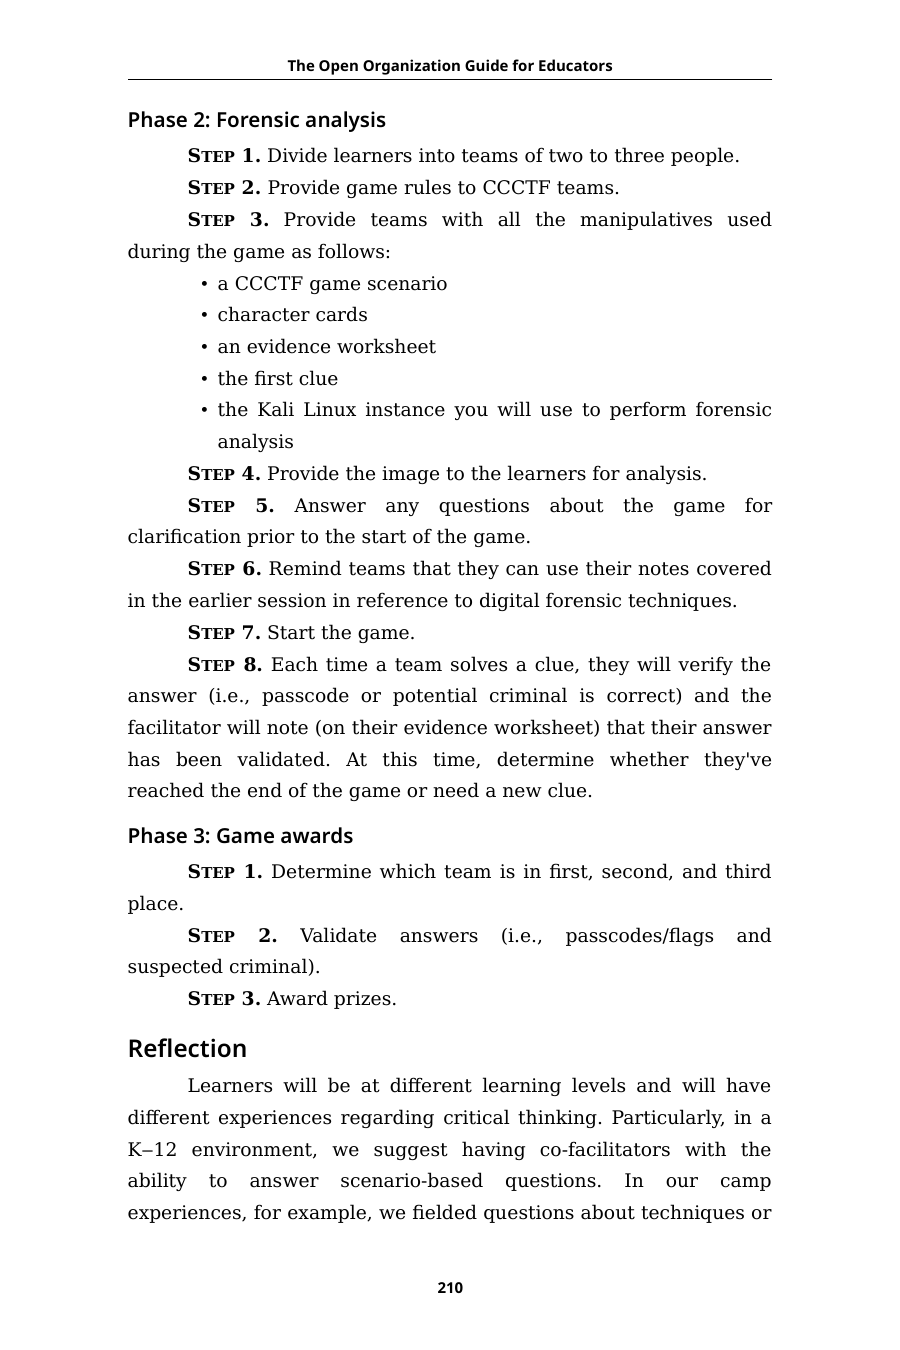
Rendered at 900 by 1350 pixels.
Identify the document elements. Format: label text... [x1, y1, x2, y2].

list the first clue [201, 368, 772, 389]
subtitle Phase 2: Forensic analysis [127, 109, 772, 133]
text Step 5. Answer any questions about the game for clarification prior to the start of the game. [127, 494, 772, 548]
text Step 3. Award prizes. [127, 988, 772, 1010]
text Step 2. Validate answers (i.e., passcodes/flags and suspected criminal). [127, 924, 772, 978]
subtitle Reflection [127, 1035, 772, 1063]
text Step 7. Start the game. [127, 622, 772, 644]
text Learners will be at different learning levels and will have different experiences regarding critical thinking. Particularly, in a K‒12 environment, we suggest having co-facilitators with the ability to answer scenario-based questions. In our camp experiences, for example, we fielded questions about techniques or [127, 1075, 772, 1224]
list an evidence worksheet [201, 336, 772, 358]
list character cards [201, 304, 772, 326]
text Step 8. Each time a team solves a clue, they will verify the answer (i.e., passcode or potential criminal is correct) and the facilitator will note (on their evidence worksheet) that their answer has been validated. At this time, determine whether they've reached the end of the game or need a new clue. [127, 654, 772, 802]
text Step 1. Divide learners into teams of two to three people. [127, 145, 772, 167]
text Step 1. Determine which team is in first, second, and third place. [127, 861, 772, 915]
text Step 3. Provide teams with all the manipulatives used during the game as follows: [127, 209, 772, 263]
list the Kali Linux instance you will use to perform forensic analysis [201, 399, 772, 453]
text Step 4. Provide the image to the learners for analysis. [127, 463, 772, 485]
subtitle Phase 3: Game awards [127, 825, 772, 848]
text Step 2. Provide game rules to CCCTF teams. [127, 177, 772, 199]
list a CCCTF game scenario [201, 273, 772, 294]
text Step 6. Remind teams that they can use their notes covered in the earlier session in reference to digital forensic techniques. [127, 558, 772, 612]
